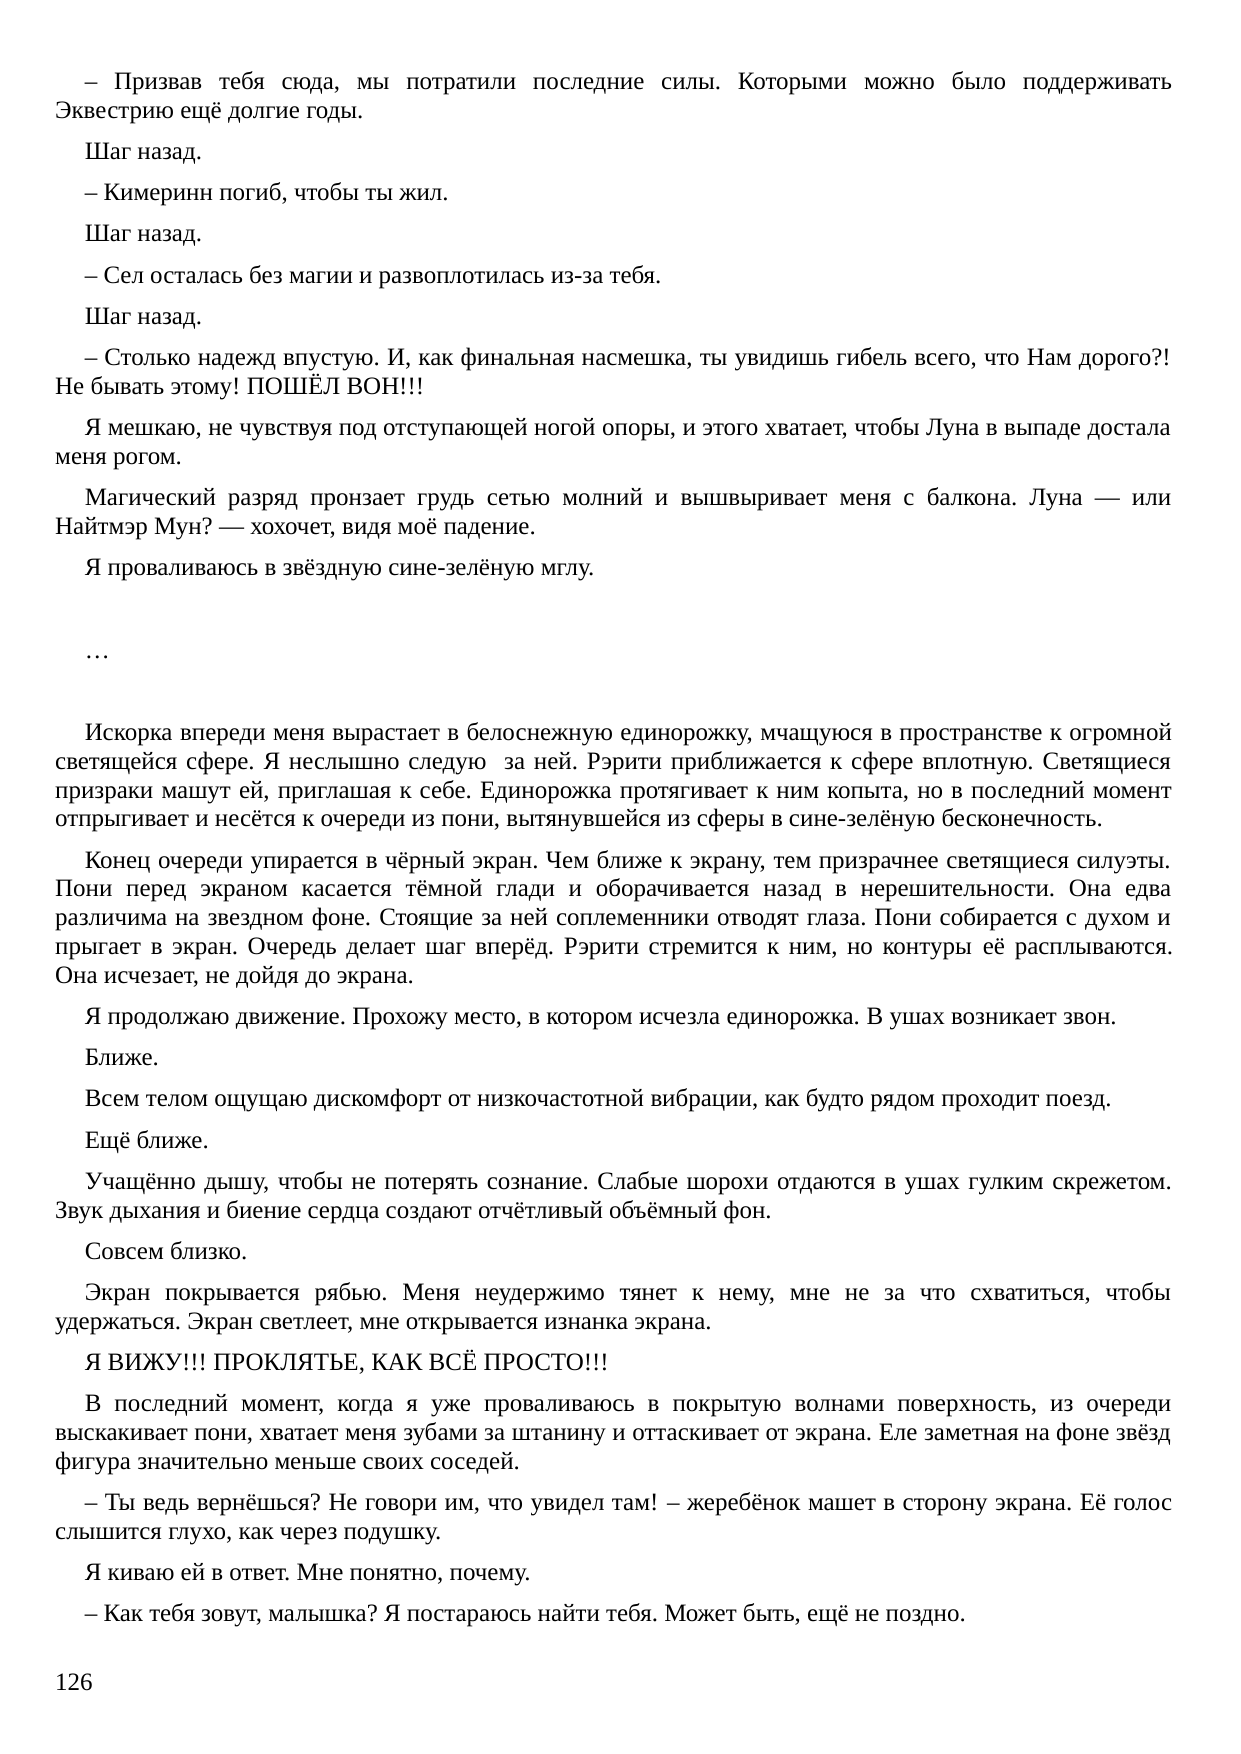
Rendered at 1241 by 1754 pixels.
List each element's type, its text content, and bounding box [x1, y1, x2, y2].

text Учащённо дышу, чтобы не потерять сознание. Слабые шорохи отдаются в ушах гулким скрежетом. Звук дыхания и биение сердца создают отчётливый объёмный фон. [55, 1166, 1173, 1223]
text Я киваю ей в ответ. Мне понятно, почему. [55, 1557, 1173, 1586]
text В последний момент, когда я уже проваливаюсь в покрытую волнами поверхность, из очереди выскакивает пони, хватает меня зубами за штанину и оттаскивает от экрана. Еле заметная на фоне звёзд фигура значительно меньше своих соседей. [55, 1388, 1173, 1475]
text Всем телом ощущаю дискомфорт от низкочастотной вибрации, как будто рядом проходит поезд. [55, 1083, 1173, 1112]
text – Столько надежд впустую. И, как финальная насмешка, ты увидишь гибель всего, что Нам дорого?! Не бывать этому! ПОШЁЛ ВОН!!! [55, 342, 1173, 400]
text Конец очереди упирается в чёрный экран. Чем ближе к экрану, тем призрачнее светящиеся силуэты. Пони перед экраном касается тёмной глади и оборачивается назад в нерешительности. Она едва различима на звездном фоне. Стоящие за ней соплеменники отводят глаза. Пони собирается с духом и прыгает в экран. Очередь делает шаг вперёд. Рэрити стремится к ним, но контуры её расплываются. Она исчезает, не дойдя до экрана. [55, 845, 1173, 988]
text – Призвав тебя сюда, мы потратили последние силы. Которыми можно было поддерживать Эквестрию ещё долгие годы. [55, 66, 1173, 123]
text – Сел осталась без магии и развоплотилась из-за тебя. [55, 260, 1173, 288]
text Я ВИЖУ!!! ПРОКЛЯТЬЕ, КАК ВСЁ ПРОСТО!!! [55, 1347, 1173, 1376]
text – Кимеринн погиб, чтобы ты жил. [55, 177, 1173, 206]
text Ближе. [55, 1042, 1173, 1071]
text Шаг назад. [55, 136, 1173, 165]
text Шаг назад. [55, 301, 1173, 330]
text Я продолжаю движение. Прохожу место, в котором исчезла единорожка. В ушах возникает звон. [55, 1001, 1173, 1030]
text Магический разряд пронзает грудь сетью молний и вышвыривает меня с балкона. Луна — или Найтмэр Мун? — хохочет, видя моё падение. [55, 482, 1173, 540]
text Совсем близко. [55, 1236, 1173, 1265]
text … [55, 635, 1173, 663]
text Я проваливаюсь в звёздную сине-зелёную мглу. [55, 552, 1173, 581]
text Ещё ближе. [55, 1125, 1173, 1153]
text – Ты ведь вернёшься? Не говори им, что увидел там! – жеребёнок машет в сторону экрана. Её голос слышится глухо, как через подушку. [55, 1487, 1173, 1545]
text Экран покрывается рябью. Меня неудержимо тянет к нему, мне не за что схватиться, чтобы удержаться. Экран светлеет, мне открывается изнанка экрана. [55, 1277, 1173, 1335]
text Искорка впереди меня вырастает в белоснежную единорожку, мчащуюся в пространстве к огромной светящейся сфере. Я неслышно следую за ней. Рэрити приближается к сфере вплотную. Светящиеся призраки машут ей, приглашая к себе. Единорожка протягивает к ним копыта, но в последний момент отпрыгивает и несётся к очереди из пони, вытянувшейся из сферы в сине-зелёную бесконечность. [55, 717, 1173, 832]
text Шаг назад. [55, 218, 1173, 247]
text Я мешкаю, не чувствуя под отступающей ногой опоры, и этого хватает, чтобы Луна в выпаде достала меня рогом. [55, 412, 1173, 470]
text – Как тебя зовут, малышка? Я постараюсь найти тебя. Может быть, ещё не поздно. [55, 1598, 1173, 1627]
